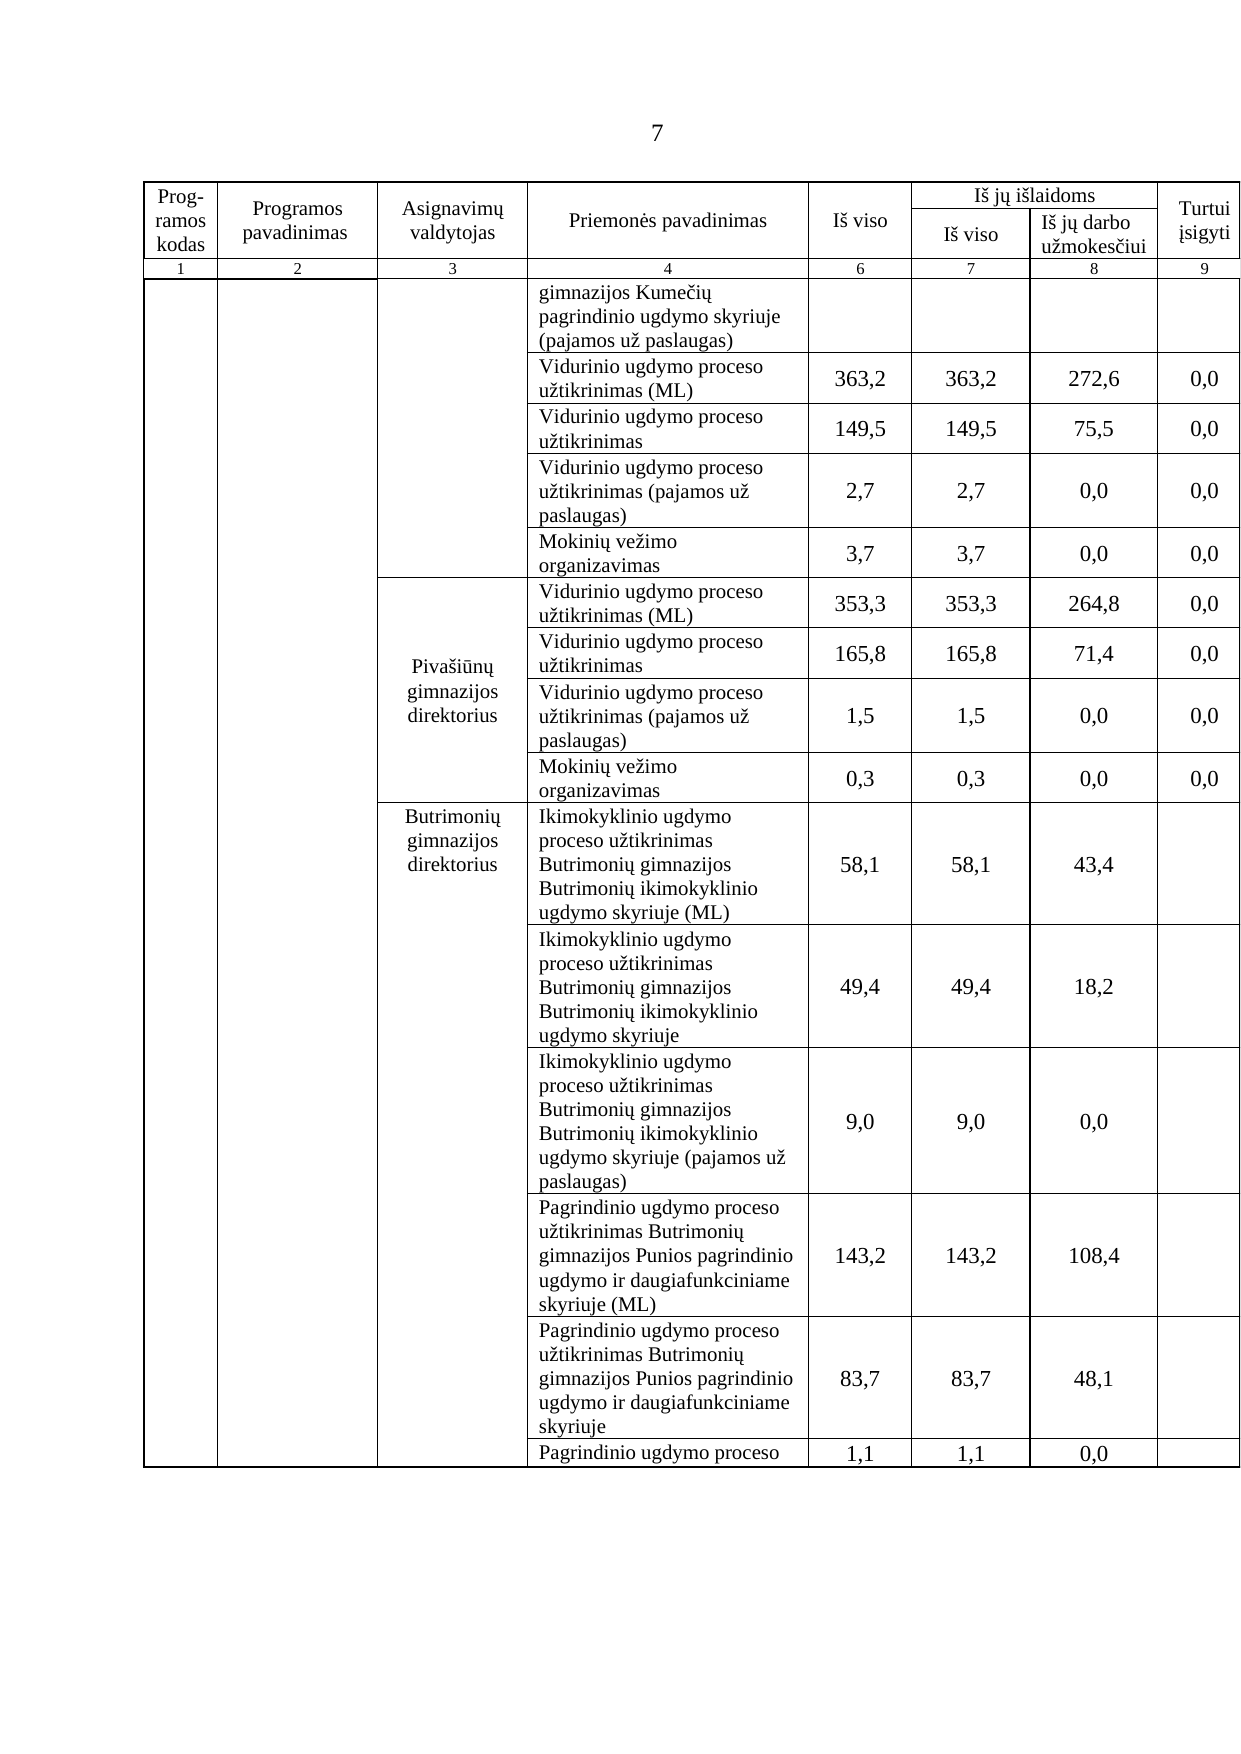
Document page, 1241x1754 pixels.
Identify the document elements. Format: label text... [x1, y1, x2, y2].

table_cell [1158, 803, 1239, 924]
table_cell Vidurinio ugdymo proceso užtikrinimas (ML) [528, 578, 808, 627]
table_cell [1158, 1317, 1239, 1438]
table_cell 6 [809, 259, 911, 278]
table_cell 0,0 [1031, 528, 1157, 577]
table_cell 272,6 [1031, 353, 1157, 402]
table_cell 0,0 [1158, 454, 1239, 527]
table_cell 0,0 [1031, 679, 1157, 752]
table_cell 3,7 [912, 528, 1029, 577]
table_header Iš viso [809, 183, 911, 258]
table_cell 1,1 [809, 1439, 911, 1466]
table_cell Ikimokyklinio ugdymo proceso užtikrinimas Butrimonių gimnazijos Butrimonių ikimokyklinio ugdymo skyriuje (ML) [528, 803, 808, 924]
table_cell 1 [144, 259, 217, 278]
table_cell 58,1 [809, 803, 911, 924]
table_cell Vidurinio ugdymo proceso užtikrinimas (pajamos už paslaugas) [528, 454, 808, 527]
table_cell 8 [1031, 259, 1157, 278]
table_cell 363,2 [912, 353, 1029, 402]
table_cell 49,4 [912, 925, 1029, 1047]
table_cell 48,1 [1031, 1317, 1157, 1438]
table_header Iš jų išlaidoms [912, 183, 1157, 207]
table_cell 0,0 [1158, 528, 1239, 577]
table_header Programos pavadinimas [218, 183, 377, 258]
table_cell [145, 280, 217, 1466]
table_cell 4 [528, 259, 808, 278]
table_cell 9,0 [912, 1048, 1029, 1193]
table_header Priemonės pavadinimas [528, 183, 808, 258]
table_cell 9,0 [809, 1048, 911, 1193]
table_cell 83,7 [809, 1317, 911, 1438]
table_cell 71,4 [1031, 628, 1157, 677]
table_cell 18,2 [1031, 925, 1157, 1047]
table_cell [1158, 925, 1239, 1047]
table_cell Iš jų darbo užmokesčiui [1031, 209, 1157, 258]
table_cell Mokinių vežimo organizavimas [528, 528, 808, 577]
table_cell [1158, 1194, 1239, 1316]
table_cell 0,0 [1031, 1048, 1157, 1193]
table_cell 0,0 [1158, 679, 1239, 752]
table_cell Butrimonių gimnazijos direktorius [378, 803, 527, 1466]
table_cell 1,5 [809, 679, 911, 752]
table_cell 149,5 [809, 404, 911, 453]
table_header Asignavimų valdytojas [378, 183, 527, 258]
table_cell 75,5 [1031, 404, 1157, 453]
table_cell 2 [218, 259, 377, 278]
table_cell Vidurinio ugdymo proceso užtikrinimas [528, 628, 808, 677]
table_header Prog-ramos kodas [145, 183, 217, 258]
table_cell 143,2 [809, 1194, 911, 1316]
table_cell 9 [1158, 259, 1240, 278]
table_cell 0,0 [1031, 454, 1157, 527]
table_cell 0,3 [809, 753, 911, 802]
table_cell 0,0 [1158, 404, 1239, 453]
table_cell Pagrindinio ugdymo proceso užtikrinimas Butrimonių gimnazijos Punios pagrindinio ugdymo ir daugiafunkciniame skyriuje [528, 1317, 808, 1438]
table_cell 83,7 [912, 1317, 1029, 1438]
table_cell 2,7 [809, 454, 911, 527]
table_cell 363,2 [809, 353, 911, 402]
table_cell [1158, 1439, 1239, 1466]
table_cell [218, 280, 377, 1466]
table_cell 0,0 [1158, 628, 1239, 677]
table_cell [1158, 1048, 1239, 1193]
table_cell 1,5 [912, 679, 1029, 752]
table_cell 58,1 [912, 803, 1029, 924]
table_cell 143,2 [912, 1194, 1029, 1316]
table_cell Ikimokyklinio ugdymo proceso užtikrinimas Butrimonių gimnazijos Butrimonių ikimokyklinio ugdymo skyriuje [528, 925, 808, 1047]
table_cell 108,4 [1031, 1194, 1157, 1316]
table_cell 353,3 [809, 578, 911, 627]
table_cell 165,8 [809, 628, 911, 677]
table_cell [1158, 279, 1239, 352]
table_cell 3 [378, 259, 527, 278]
table_cell Vidurinio ugdymo proceso užtikrinimas (ML) [528, 353, 808, 402]
table_cell 353,3 [912, 578, 1029, 627]
table_cell 0,0 [1031, 1439, 1157, 1466]
table_cell 0,0 [1031, 753, 1157, 802]
table_cell Pagrindinio ugdymo proceso [528, 1439, 808, 1466]
table_cell 0,0 [1158, 578, 1239, 627]
table_header Turtui įsigyti [1158, 183, 1239, 258]
table_cell 3,7 [809, 528, 911, 577]
table_cell 0,0 [1158, 753, 1239, 802]
table_cell Mokinių vežimo organizavimas [528, 753, 808, 802]
table_cell 149,5 [912, 404, 1029, 453]
table_cell 264,8 [1031, 578, 1157, 627]
table_cell Iš viso [912, 209, 1029, 258]
table_cell 49,4 [809, 925, 911, 1047]
table_cell 165,8 [912, 628, 1029, 677]
table_cell 2,7 [912, 454, 1029, 527]
table_cell Vidurinio ugdymo proceso užtikrinimas (pajamos už paslaugas) [528, 679, 808, 752]
table_cell 1,1 [912, 1439, 1029, 1466]
table_cell Pivašiūnų gimnazijos direktorius [378, 578, 527, 802]
table_cell 0,0 [1158, 353, 1239, 402]
table_cell [378, 279, 527, 577]
table_cell [912, 279, 1029, 352]
table_cell Vidurinio ugdymo proceso užtikrinimas [528, 404, 808, 453]
table_cell [809, 279, 911, 352]
table_cell 0,3 [912, 753, 1029, 802]
table_cell Ikimokyklinio ugdymo proceso užtikrinimas Butrimonių gimnazijos Butrimonių ikimokyklinio ugdymo skyriuje (pajamos už paslaugas) [528, 1048, 808, 1193]
table_cell Pagrindinio ugdymo proceso užtikrinimas Butrimonių gimnazijos Punios pagrindinio ugdymo ir daugiafunkciniame skyriuje (ML) [528, 1194, 808, 1316]
table_cell [1031, 279, 1157, 352]
table_cell 43,4 [1031, 803, 1157, 924]
table_cell gimnazijos Kumečių pagrindinio ugdymo skyriuje (pajamos už paslaugas) [528, 279, 808, 352]
table_cell 7 [912, 259, 1029, 278]
